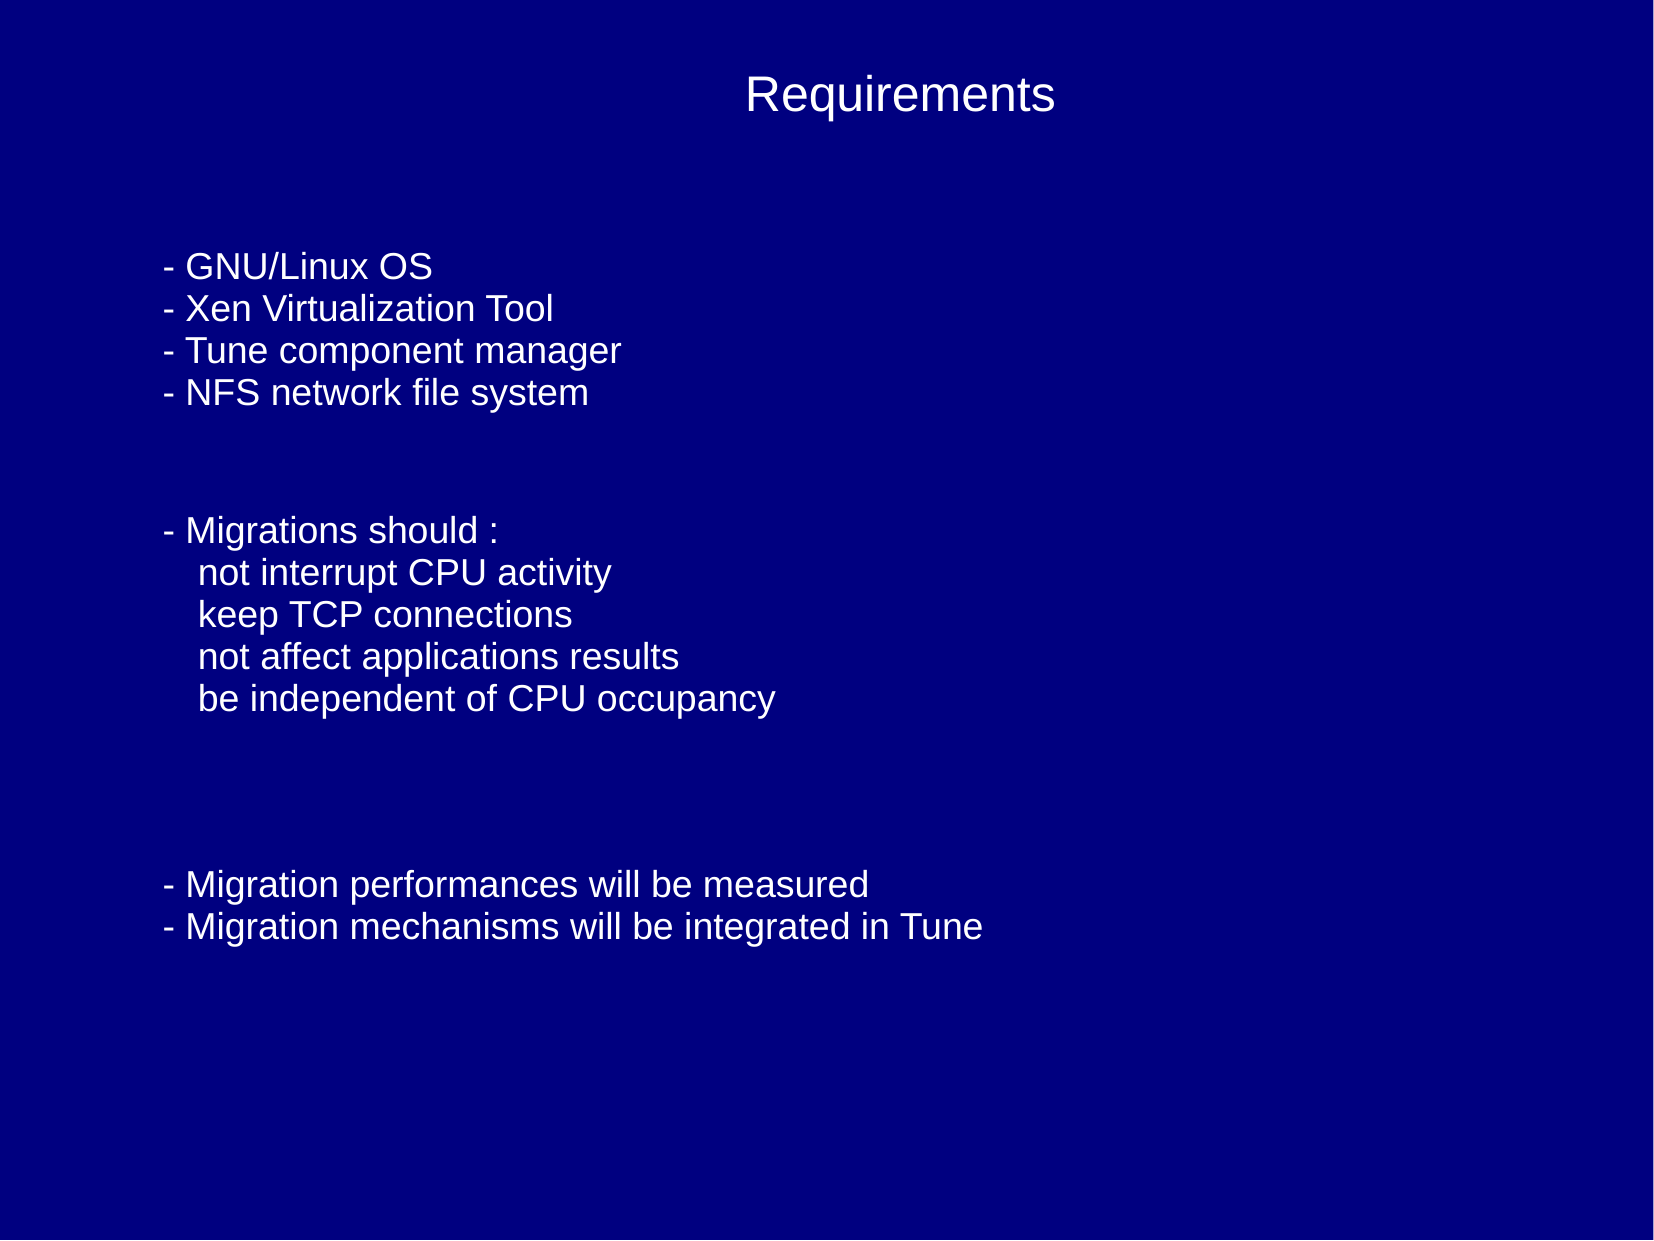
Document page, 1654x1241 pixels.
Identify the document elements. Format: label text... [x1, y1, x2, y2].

text_box - GNU/Linux OS - Xen Virtualization Tool - Tune component manager - NFS network file system [147, 237, 1506, 501]
text_box Requirements [590, 59, 1211, 149]
text_box - Migrations should : not interrupt CPU activity keep TCP connections not affect applications results be independent of CPU occupancy [147, 501, 1506, 856]
text_box - Migration performances will be measured - Migration mechanisms will be integrated in Tune [147, 856, 1506, 1039]
